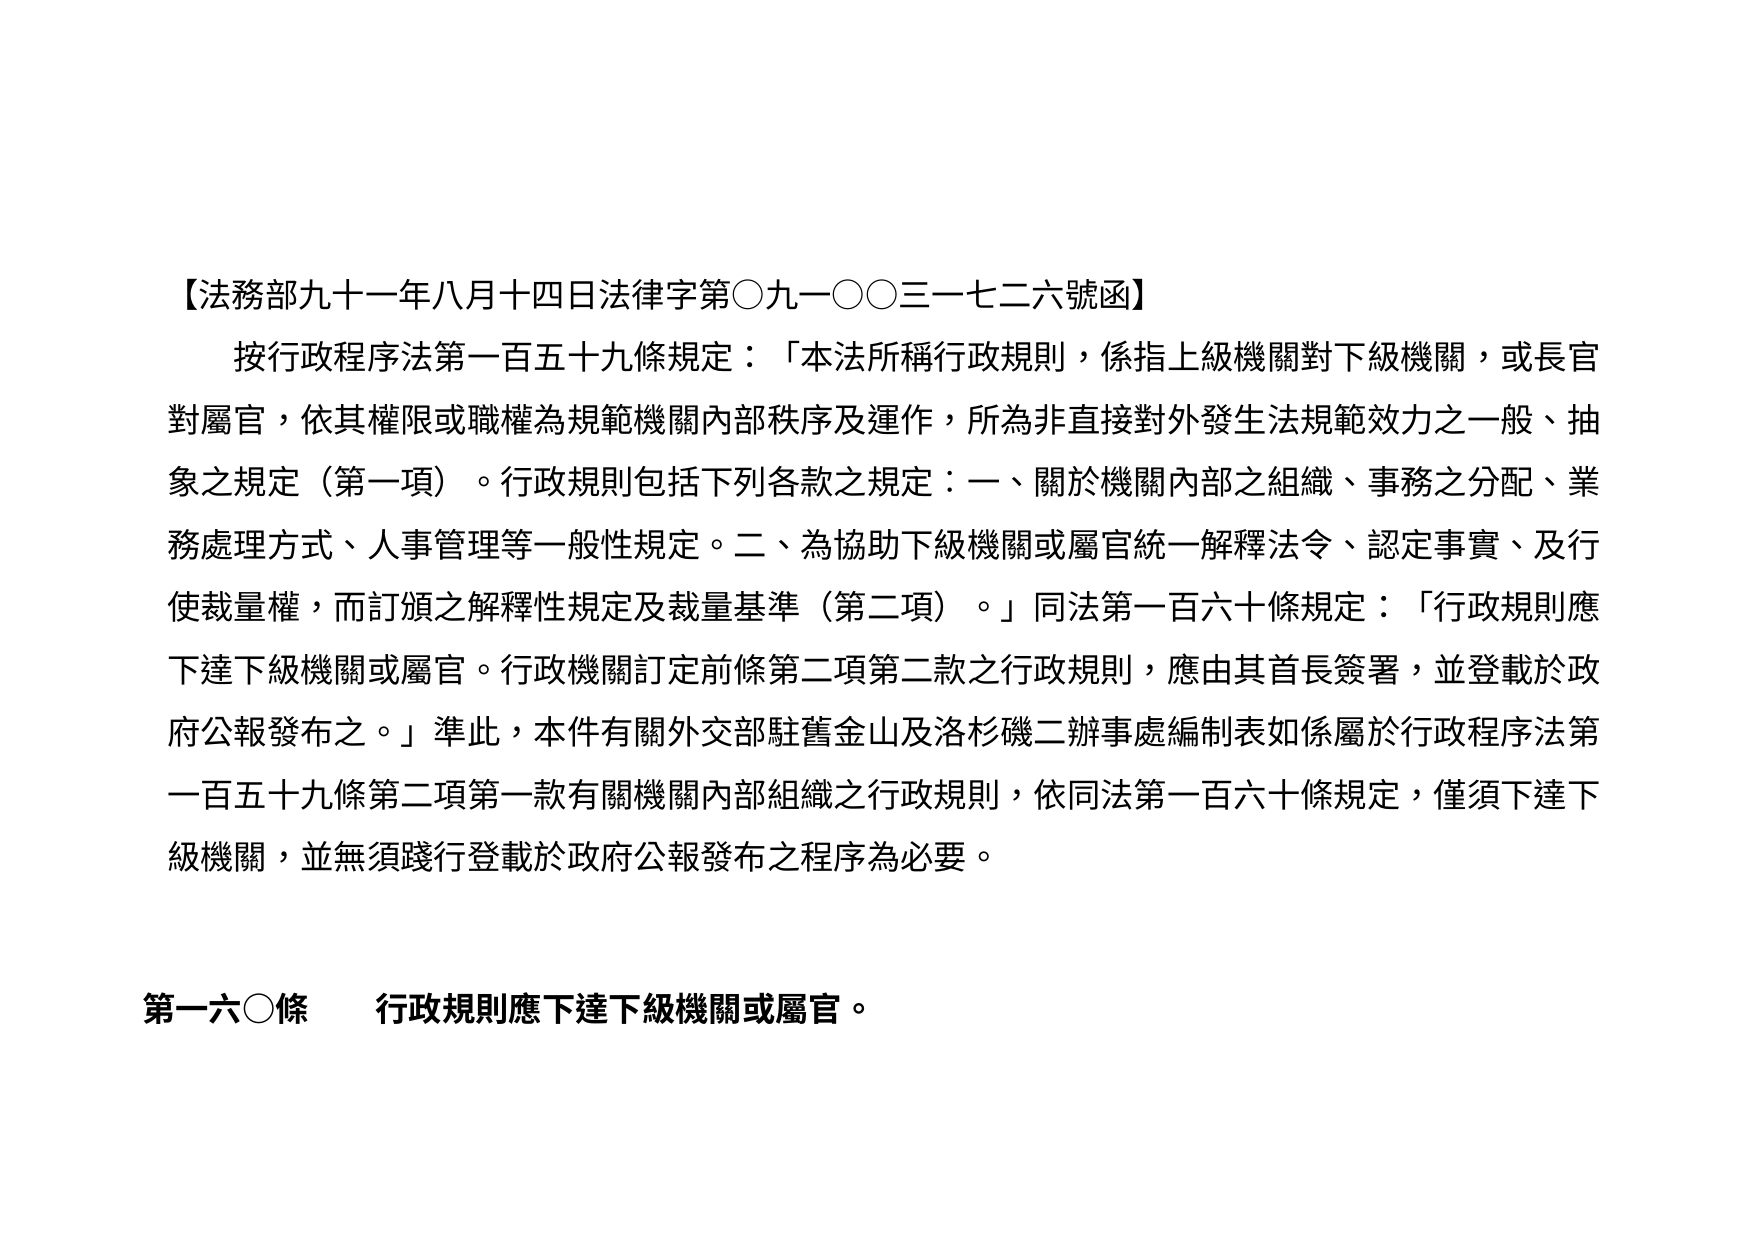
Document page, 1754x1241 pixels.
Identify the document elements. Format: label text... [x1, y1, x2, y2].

text 按行政程序法第一百五十九條規定：「本法所稱行政規則，係指上級機關對下級機關，或長官對屬官，依其權限或職權為規範機關內部秩序及運作，所為非直接對外發生法規範效力之一般、抽象之規定（第一項）。行政規則包括下列各款之規定︰一、關於機關內部之組織、事務之分配、業務處理方式、人事管理等一般性規定。二、為協助下級機關或屬官統一解釋法令、認定事實、及行使裁量權，而訂頒之解釋性規定及裁量基準（第二項）。」同法第一百六十條規定：「行政規則應下達下級機關或屬官。行政機關訂定前條第二項第二款之行政規則，應由其首長簽署，並登載於政府公報發布之。」準此，本件有關外交部駐舊金山及洛杉磯二辦事處編制表如係屬於行政程序法第一百五十九條第二項第一款有關機關內部組織之行政規則，依同法第一百六十條規定，僅須下達下級機關，並無須踐行登載於政府公報發布之程序為必要。 [167, 313, 1612, 876]
text 【法務部九十一年八月十四日法律字第○九一○○三一七二六號函】 [151, 251, 1612, 313]
text 第一六○條 行政規則應下達下級機關或屬官。 [142, 980, 1612, 1032]
